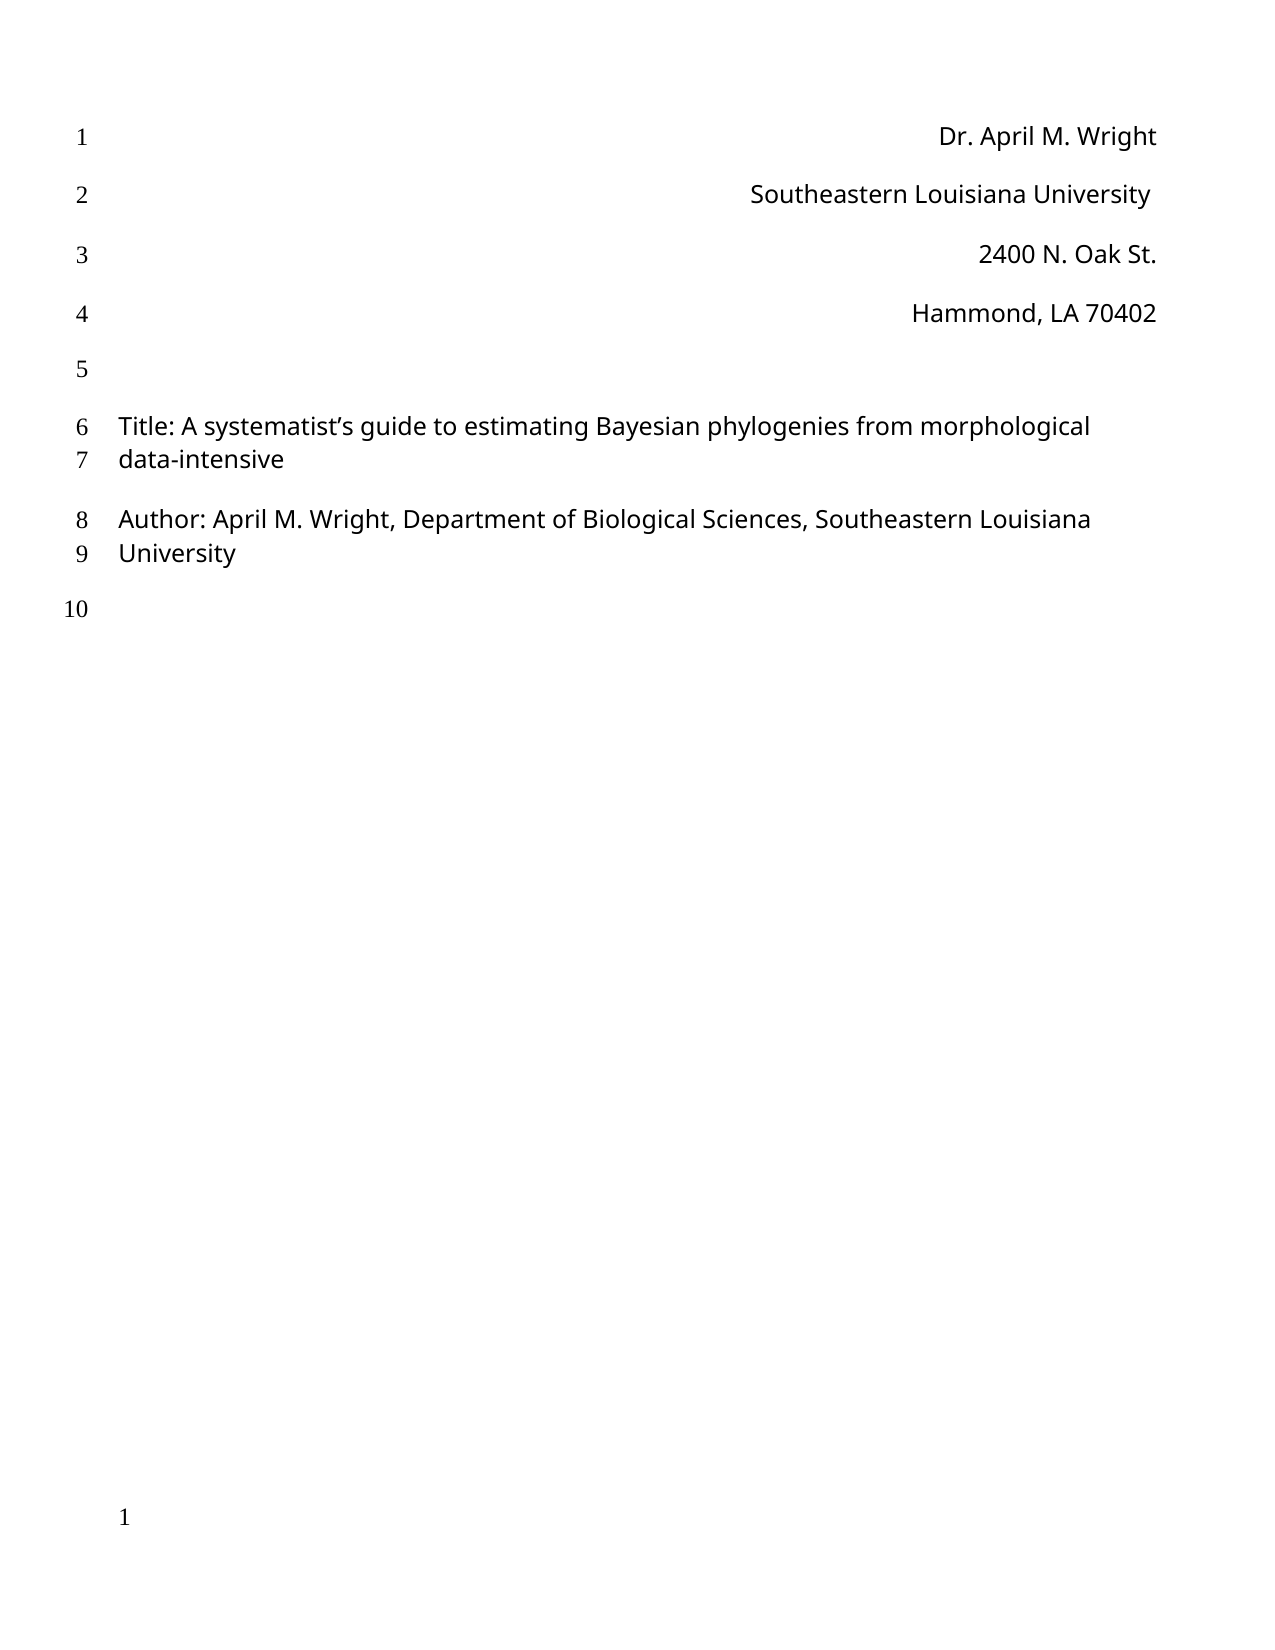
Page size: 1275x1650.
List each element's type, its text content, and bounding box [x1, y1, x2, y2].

text Hammond, LA 70402 [118, 295, 1157, 329]
text Author: April M. Wright, Department of Biological Sciences, Southeastern Louisiana University [118, 501, 1157, 569]
text Southeastern Louisiana University [118, 177, 1157, 211]
text Dr. April M. Wright [118, 118, 1157, 152]
text Title: A systematist’s guide to estimating Bayesian phylogenies from morphological data-intensive [118, 408, 1157, 476]
text 2400 N. Oak St. [118, 236, 1157, 270]
